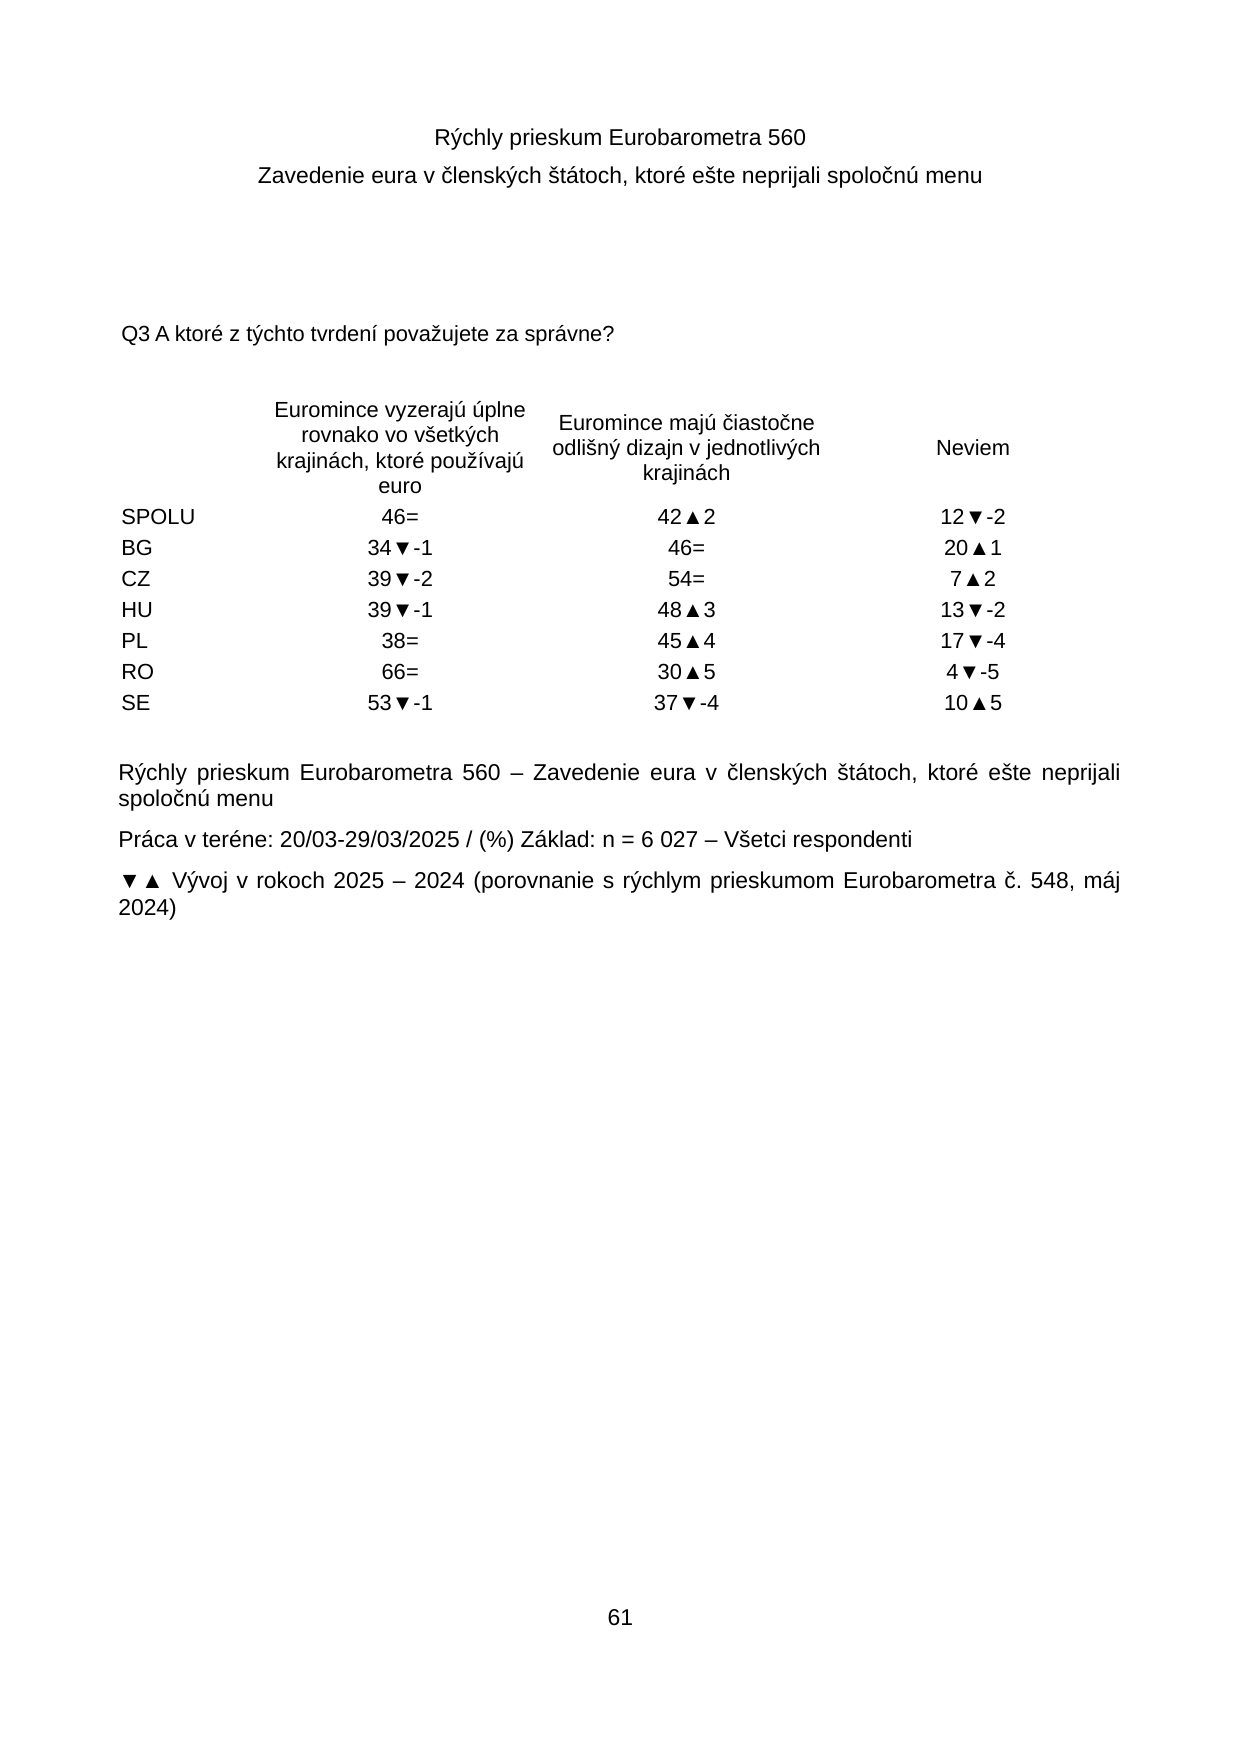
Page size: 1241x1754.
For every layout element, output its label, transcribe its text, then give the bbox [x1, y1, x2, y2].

table_cell [257, 362, 543, 394]
text Rýchly prieskum Eurobarometra 560 – Zavedenie eura v členských štátoch, ktoré ešte neprijali spoločnú menu [118, 759, 1122, 812]
table_cell BG [118, 532, 257, 563]
table_cell 7▲2 [830, 563, 1116, 594]
table_cell 12▼-2 [830, 501, 1116, 532]
table_cell 53▼-1 [257, 687, 543, 718]
table_cell [118, 394, 257, 501]
table_cell 66= [257, 656, 543, 687]
table_cell 46= [543, 532, 830, 563]
table_cell HU [118, 594, 257, 625]
table_cell Euromince vyzerajú úplne rovnako vo všetkých krajinách, ktoré používajú euro [257, 394, 543, 501]
table_cell 30▲5 [543, 656, 830, 687]
table_cell [543, 362, 830, 394]
table_cell 17▼-4 [830, 625, 1116, 656]
table_cell Euromince majú čiastočne odlišný dizajn v jednotlivých krajinách [543, 394, 830, 501]
text ▼▲ Vývoj v rokoch 2025 – 2024 (porovnanie s rýchlym prieskumom Eurobarometra č. 548, máj 2024) [118, 867, 1122, 920]
table_cell 38= [257, 625, 543, 656]
table_cell 39▼-2 [257, 563, 543, 594]
table_cell SE [118, 687, 257, 718]
table_header Q3 A ktoré z týchto tvrdení považujete za správne? [118, 306, 1116, 362]
table_cell [118, 362, 257, 394]
table_cell 42▲2 [543, 501, 830, 532]
table_cell 54= [543, 563, 830, 594]
table_cell RO [118, 656, 257, 687]
text Práca v teréne: 20/03-29/03/2025 / (%) Základ: n = 6 027 – Všetci respondenti [118, 826, 1122, 853]
table_cell 10▲5 [830, 687, 1116, 718]
table_cell 37▼-4 [543, 687, 830, 718]
table_cell 39▼-1 [257, 594, 543, 625]
table_cell 13▼-2 [830, 594, 1116, 625]
table_cell 4▼-5 [830, 656, 1116, 687]
table_cell 45▲4 [543, 625, 830, 656]
table_cell SPOLU [118, 501, 257, 532]
table_cell [830, 362, 1116, 394]
table_cell 48▲3 [543, 594, 830, 625]
table_cell 46= [257, 501, 543, 532]
table_cell Neviem [830, 394, 1116, 501]
table_cell 34▼-1 [257, 532, 543, 563]
table_cell 20▲1 [830, 532, 1116, 563]
table_cell CZ [118, 563, 257, 594]
table_cell PL [118, 625, 257, 656]
